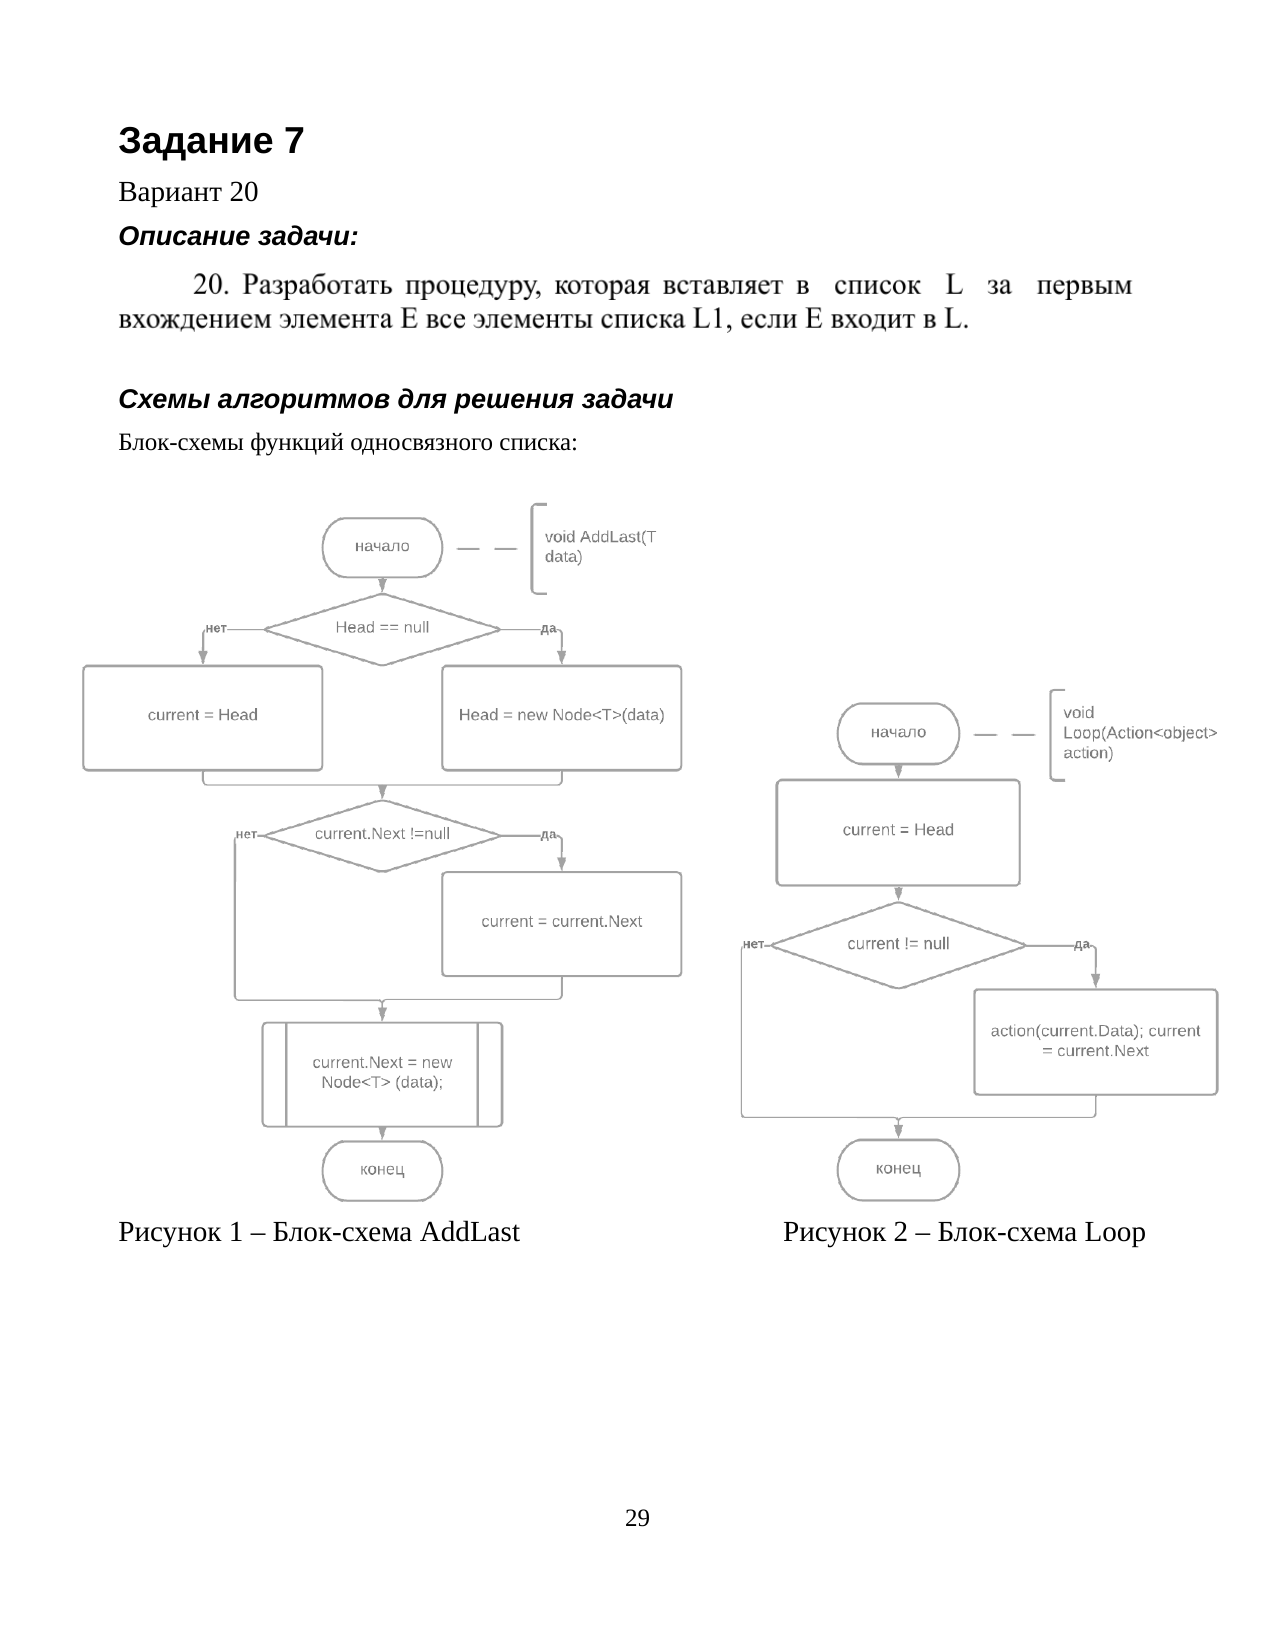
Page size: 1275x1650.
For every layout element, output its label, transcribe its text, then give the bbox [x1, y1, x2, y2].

subtitle Описание задачи: [118, 220, 1157, 251]
picture [53, 474, 1247, 1214]
subtitle Схемы алгоритмов для решения задачи [118, 383, 1157, 414]
text [710, 475, 1157, 659]
picture [118, 263, 1157, 338]
text Рисунок 1 – Блок-схема AddLast Рисунок 2 – Блок-схема Loop [118, 1214, 1157, 1248]
subtitle Задание 7 [118, 118, 1157, 161]
text Вариант 20 [118, 174, 1157, 207]
text Блок-схемы функций односвязного списка: [118, 427, 1157, 456]
